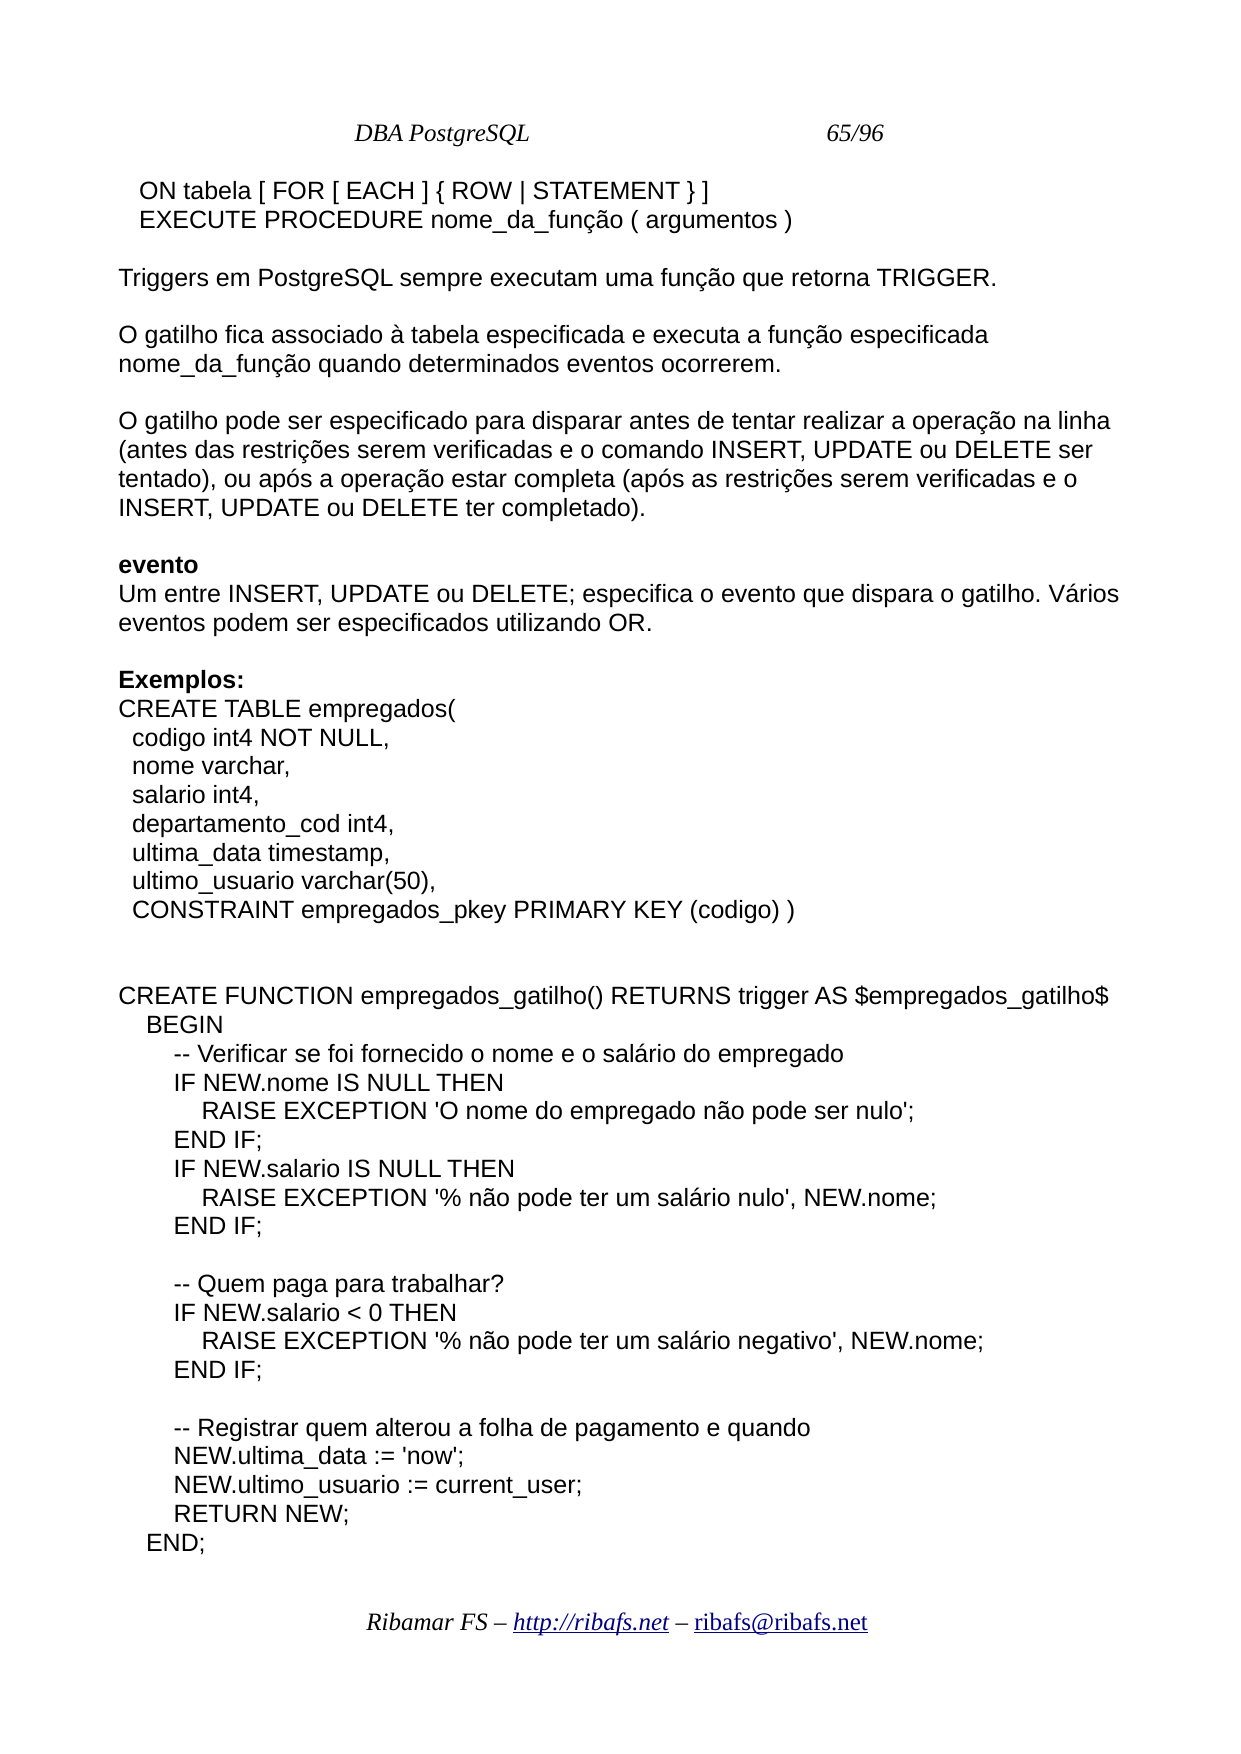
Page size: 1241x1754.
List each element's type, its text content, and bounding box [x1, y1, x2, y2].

text CREATE TABLE empregados( [118, 694, 1122, 723]
text EXECUTE PROCEDURE nome_da_função ( argumentos ) [118, 205, 1122, 234]
text RETURN NEW; [118, 1499, 1122, 1528]
text Exemplos: [118, 665, 1122, 694]
text CREATE FUNCTION empregados_gatilho() RETURNS trigger AS $empregados_gatilho$ [118, 981, 1122, 1010]
text codigo int4 NOT NULL, [118, 723, 1122, 751]
text IF NEW.salario < 0 THEN [118, 1298, 1122, 1326]
text -- Quem paga para trabalhar? [118, 1269, 1122, 1298]
text NEW.ultimo_usuario := current_user; [118, 1470, 1122, 1499]
text ON tabela [ FOR [ EACH ] { ROW | STATEMENT } ] [118, 176, 1122, 205]
text Triggers em PostgreSQL sempre executam uma função que retorna TRIGGER. [118, 263, 1122, 291]
text IF NEW.nome IS NULL THEN [118, 1068, 1122, 1096]
text ultimo_usuario varchar(50), [118, 866, 1122, 895]
text O gatilho fica associado à tabela especificada e executa a função especificada nome_da_função quando determinados eventos ocorrerem. [118, 320, 1122, 378]
text END; [118, 1528, 1122, 1556]
text NEW.ultima_data := 'now'; [118, 1441, 1122, 1470]
text ultima_data timestamp, [118, 838, 1122, 866]
text CONSTRAINT empregados_pkey PRIMARY KEY (codigo) ) [118, 895, 1122, 924]
text O gatilho pode ser especificado para disparar antes de tentar realizar a operação na linha (antes das restrições serem verificadas e o comando INSERT, UPDATE ou DELETE ser tentado), ou após a operação estar completa (após as restrições serem verificadas e o INSERT, UPDATE ou DELETE ter completado). [118, 406, 1122, 521]
text -- Verificar se foi fornecido o nome e o salário do empregado [118, 1039, 1122, 1068]
text nome varchar, [118, 751, 1122, 780]
text -- Registrar quem alterou a folha de pagamento e quando [118, 1413, 1122, 1441]
text IF NEW.salario IS NULL THEN [118, 1154, 1122, 1183]
text END IF; [118, 1355, 1122, 1384]
text Um entre INSERT, UPDATE ou DELETE; especifica o evento que dispara o gatilho. Vários eventos podem ser especificados utilizando OR. [118, 579, 1122, 636]
text RAISE EXCEPTION 'O nome do empregado não pode ser nulo'; [118, 1096, 1122, 1125]
text RAISE EXCEPTION '% não pode ter um salário negativo', NEW.nome; [118, 1326, 1122, 1355]
text RAISE EXCEPTION '% não pode ter um salário nulo', NEW.nome; [118, 1183, 1122, 1211]
text END IF; [118, 1211, 1122, 1240]
text salario int4, [118, 780, 1122, 809]
text departamento_cod int4, [118, 809, 1122, 838]
text END IF; [118, 1125, 1122, 1154]
text evento [118, 550, 1122, 579]
text BEGIN [118, 1010, 1122, 1039]
